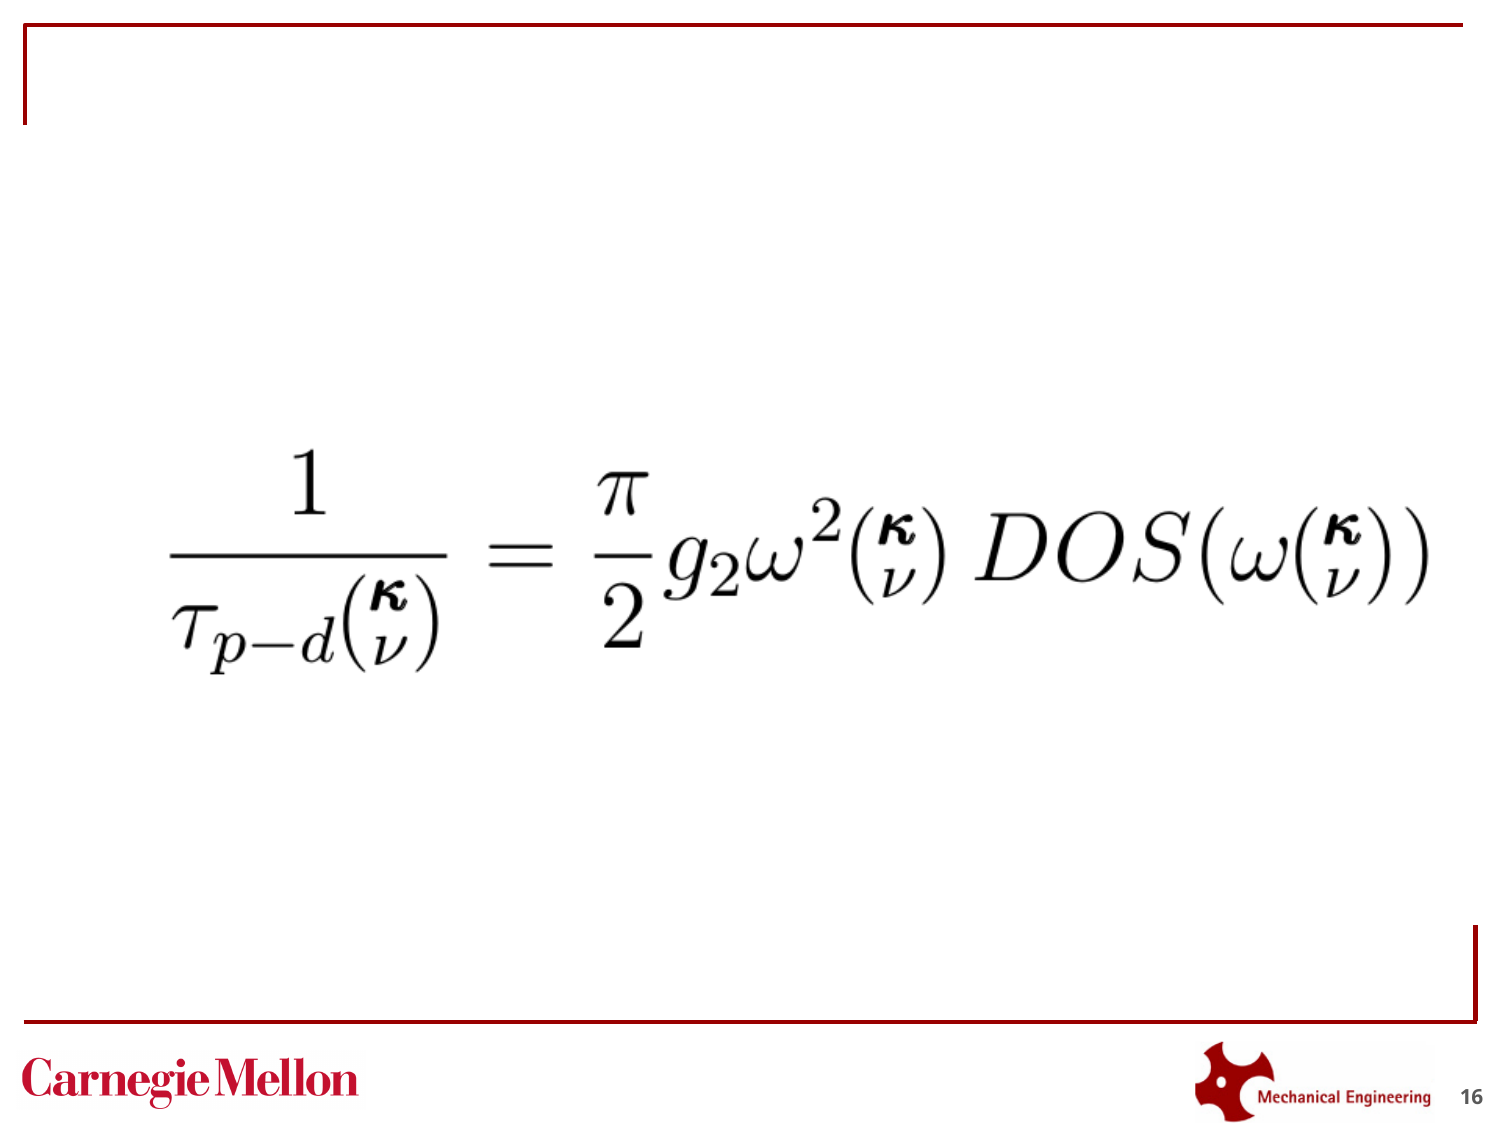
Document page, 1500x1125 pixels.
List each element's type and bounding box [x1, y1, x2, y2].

picture [16, 1050, 366, 1110]
picture [137, 414, 1438, 706]
picture [1192, 1034, 1438, 1125]
